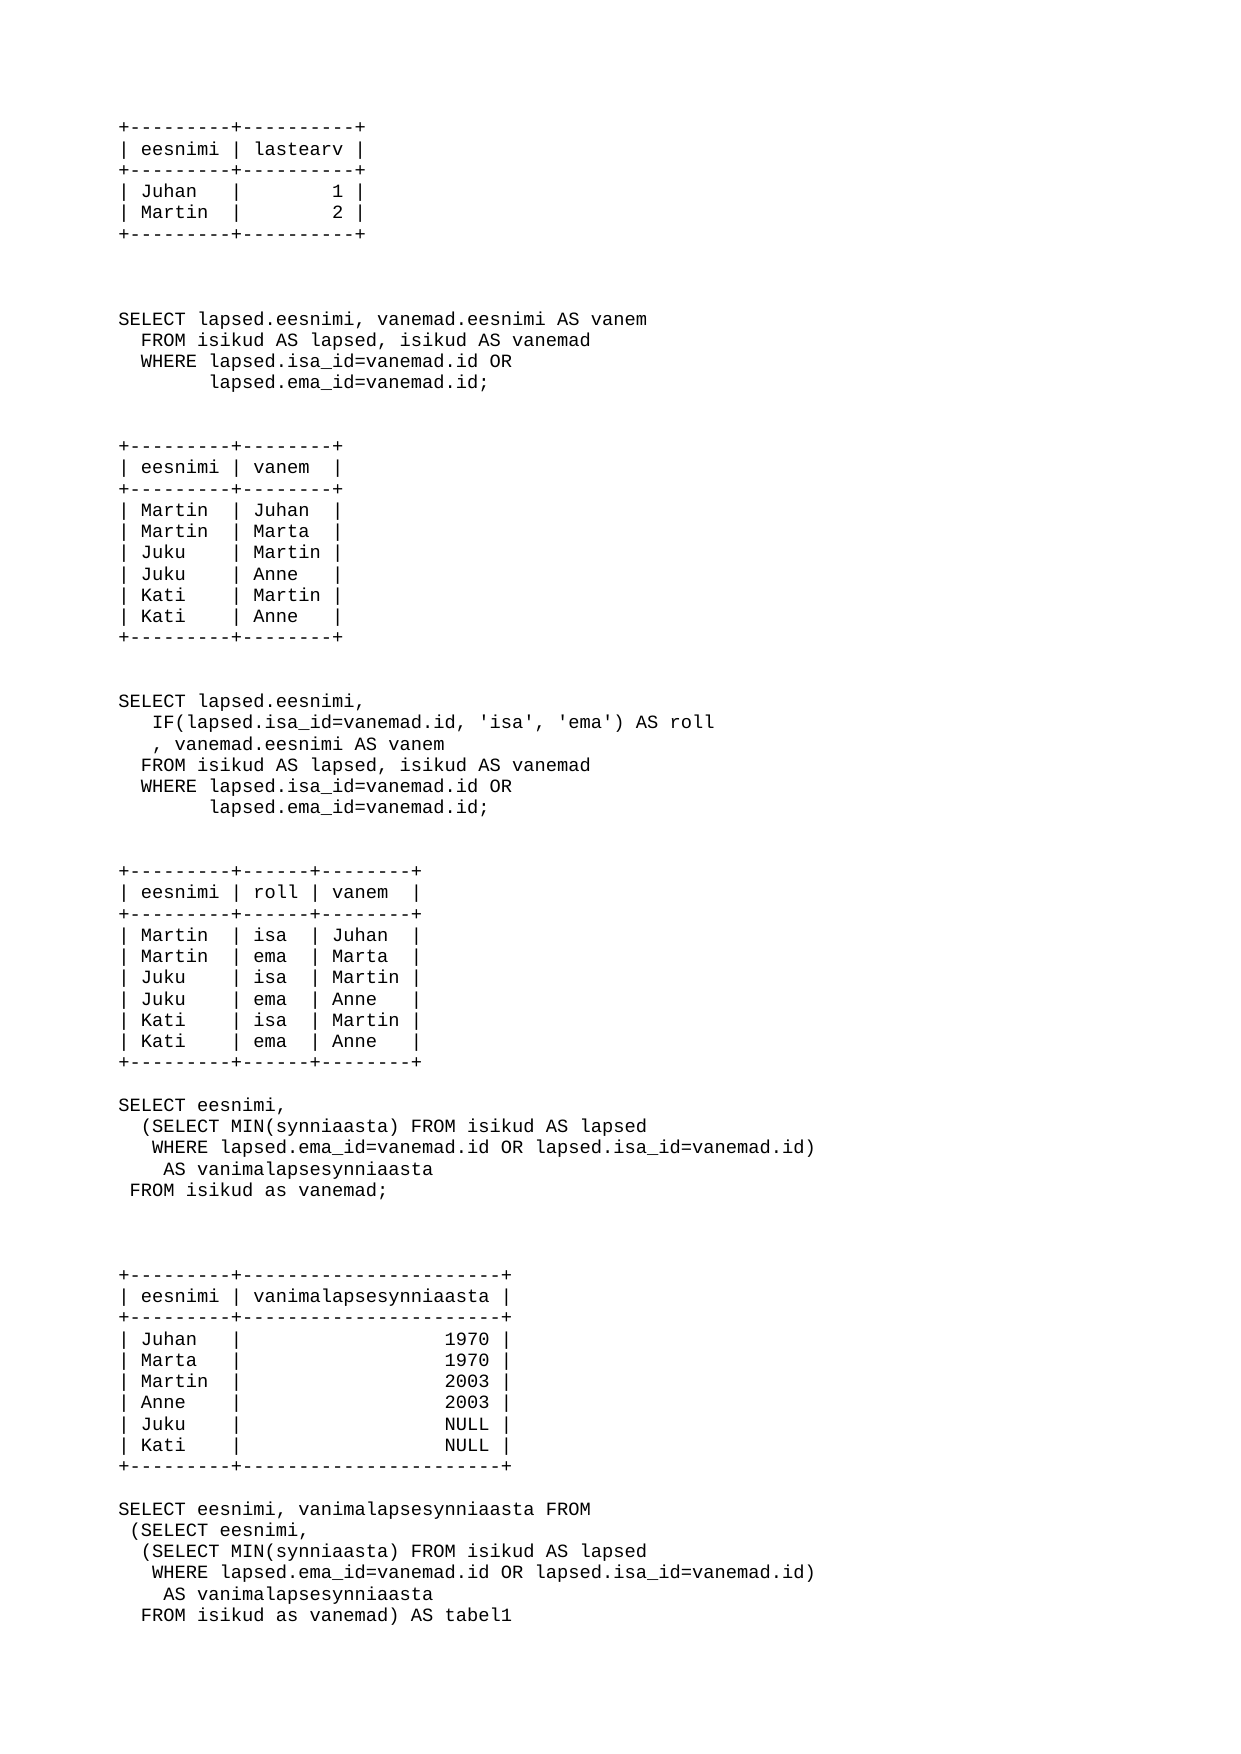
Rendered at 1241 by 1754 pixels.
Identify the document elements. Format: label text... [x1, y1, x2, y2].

text | eesnimi | lastearv | [118, 139, 1122, 161]
text +---------+----------+ [118, 118, 1122, 139]
text FROM isikud as vanemad) AS tabel1 [118, 1606, 1122, 1627]
text (SELECT eesnimi, [118, 1521, 1122, 1542]
text SELECT eesnimi, [118, 1096, 1122, 1117]
text | Kati | Anne | [118, 607, 1122, 628]
text +---------+--------+ [118, 437, 1122, 458]
text WHERE lapsed.ema_id=vanemad.id OR lapsed.isa_id=vanemad.id) [118, 1563, 1122, 1584]
text | Kati | ema | Anne | [118, 1032, 1122, 1053]
text | Anne | 2003 | [118, 1393, 1122, 1414]
text +---------+----------+ [118, 161, 1122, 182]
text +---------+-----------------------+ [118, 1457, 1122, 1478]
text | Kati | NULL | [118, 1436, 1122, 1457]
text +---------+--------+ [118, 479, 1122, 501]
text WHERE lapsed.ema_id=vanemad.id OR lapsed.isa_id=vanemad.id) [118, 1138, 1122, 1159]
text | Marta | 1970 | [118, 1351, 1122, 1372]
text +---------+-----------------------+ [118, 1266, 1122, 1287]
text | Juhan | 1 | [118, 182, 1122, 203]
text SELECT eesnimi, vanimalapsesynniaasta FROM [118, 1499, 1122, 1521]
text | Juku | Martin | [118, 543, 1122, 564]
text (SELECT MIN(synniaasta) FROM isikud AS lapsed [118, 1542, 1122, 1563]
text +---------+------+--------+ [118, 862, 1122, 883]
text | Kati | Martin | [118, 586, 1122, 607]
text SELECT lapsed.eesnimi, [118, 692, 1122, 713]
text | Martin | 2003 | [118, 1372, 1122, 1393]
text IF(lapsed.isa_id=vanemad.id, 'isa', 'ema') AS roll [118, 713, 1122, 734]
text | Juku | Anne | [118, 564, 1122, 586]
text | Juku | isa | Martin | [118, 968, 1122, 989]
text +---------+-----------------------+ [118, 1308, 1122, 1329]
text WHERE lapsed.isa_id=vanemad.id OR [118, 777, 1122, 798]
text | Martin | isa | Juhan | [118, 926, 1122, 947]
text | Juku | NULL | [118, 1414, 1122, 1436]
text | Juku | ema | Anne | [118, 989, 1122, 1011]
text lapsed.ema_id=vanemad.id; [118, 373, 1122, 394]
text +---------+----------+ [118, 224, 1122, 246]
text AS vanimalapsesynniaasta [118, 1159, 1122, 1181]
text AS vanimalapsesynniaasta [118, 1584, 1122, 1606]
text | Martin | Marta | [118, 522, 1122, 543]
text | Juhan | 1970 | [118, 1329, 1122, 1351]
text FROM isikud as vanemad; [118, 1181, 1122, 1202]
text +---------+--------+ [118, 628, 1122, 649]
text FROM isikud AS lapsed, isikud AS vanemad [118, 331, 1122, 352]
text WHERE lapsed.isa_id=vanemad.id OR [118, 352, 1122, 373]
text SELECT lapsed.eesnimi, vanemad.eesnimi AS vanem [118, 309, 1122, 331]
text | eesnimi | vanimalapsesynniaasta | [118, 1287, 1122, 1308]
text | Kati | isa | Martin | [118, 1011, 1122, 1032]
text lapsed.ema_id=vanemad.id; [118, 798, 1122, 819]
text | Martin | ema | Marta | [118, 947, 1122, 968]
text | eesnimi | roll | vanem | [118, 883, 1122, 904]
text +---------+------+--------+ [118, 1053, 1122, 1074]
text FROM isikud AS lapsed, isikud AS vanemad [118, 756, 1122, 777]
text (SELECT MIN(synniaasta) FROM isikud AS lapsed [118, 1117, 1122, 1138]
text +---------+------+--------+ [118, 904, 1122, 926]
text | Martin | 2 | [118, 203, 1122, 224]
text , vanemad.eesnimi AS vanem [118, 734, 1122, 756]
text | Martin | Juhan | [118, 501, 1122, 522]
text | eesnimi | vanem | [118, 458, 1122, 479]
